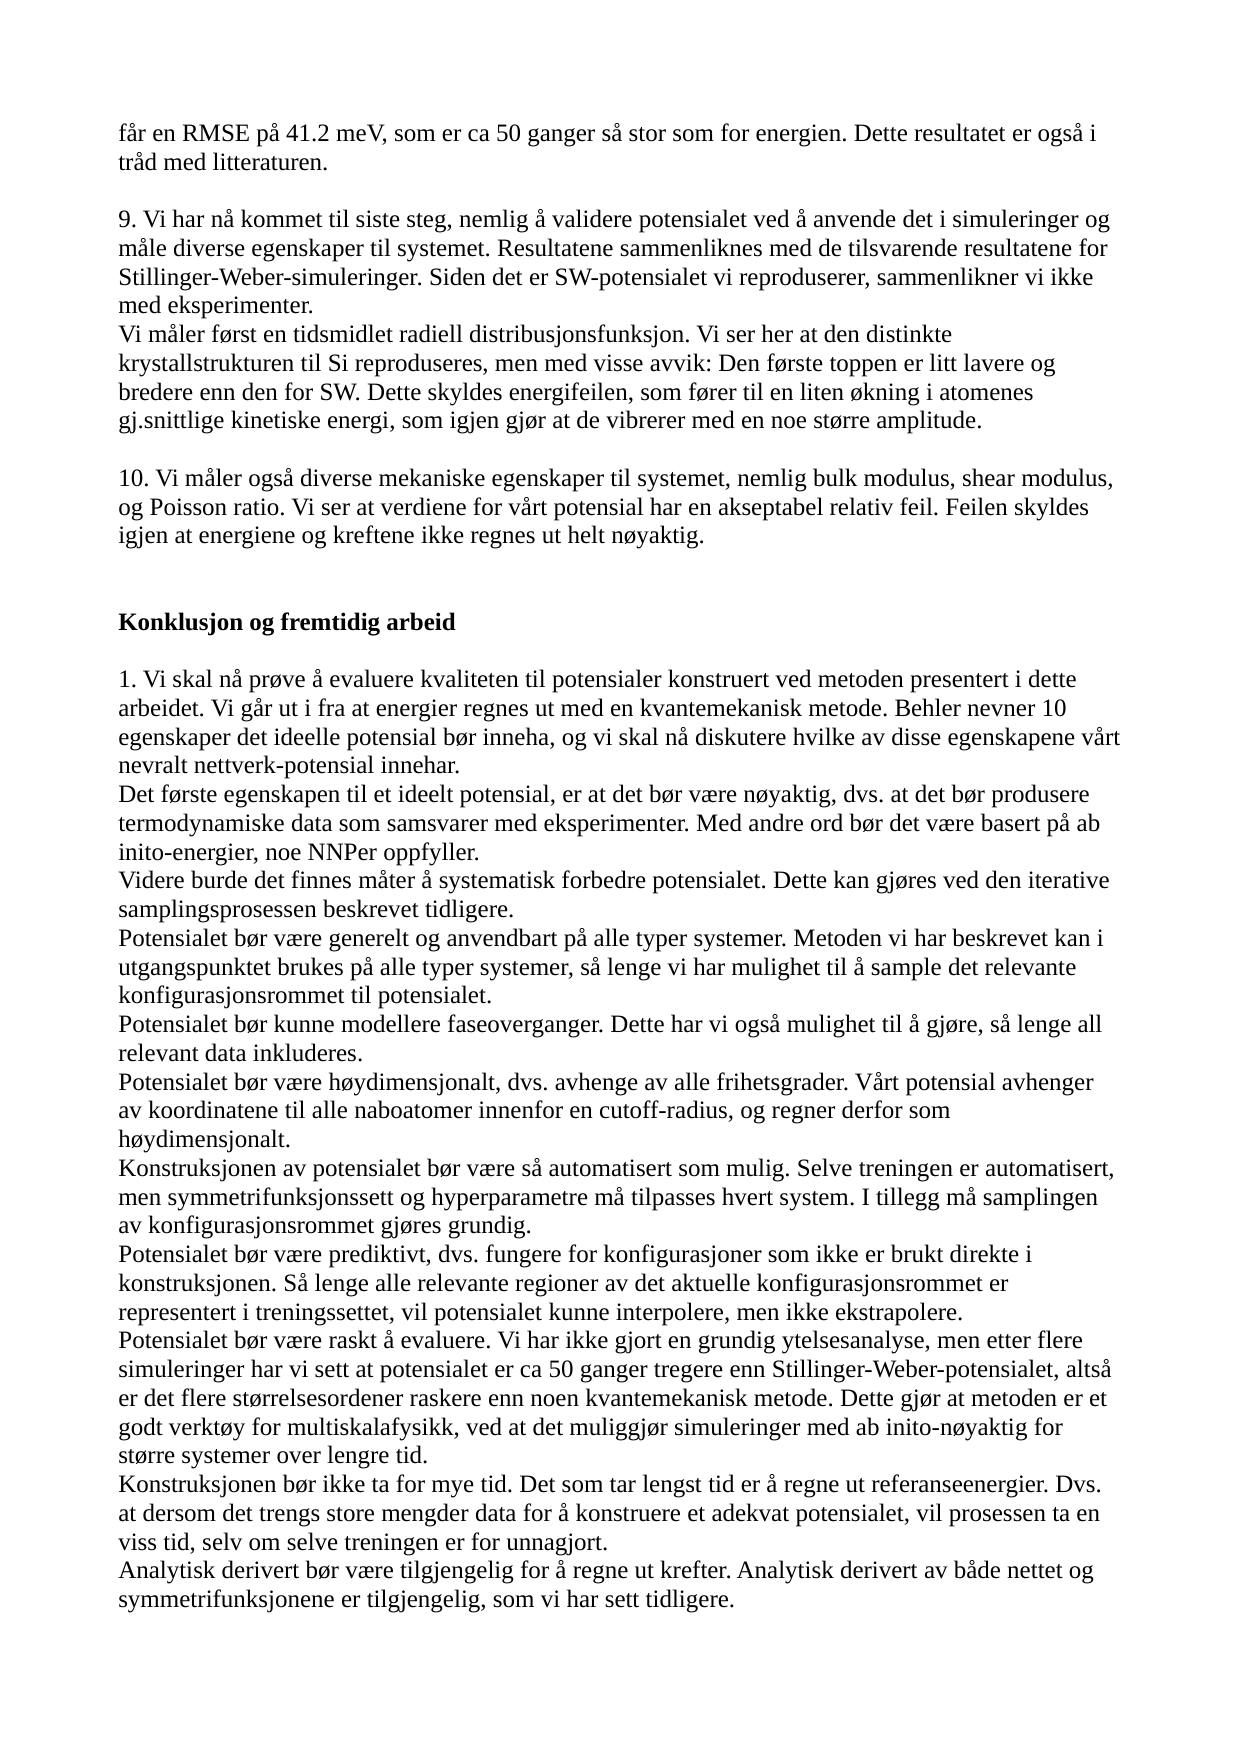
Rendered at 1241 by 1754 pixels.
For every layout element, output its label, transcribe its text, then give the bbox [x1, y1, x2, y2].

text Videre burde det finnes måter å systematisk forbedre potensialet. Dette kan gjøres ved den iterative samplingsprosessen beskrevet tidligere. [118, 866, 1122, 923]
text Vi måler først en tidsmidlet radiell distribusjonsfunksjon. Vi ser her at den distinkte krystallstrukturen til Si reproduseres, men med visse avvik: Den første toppen er litt lavere og bredere enn den for SW. Dette skyldes energifeilen, som fører til en liten økning i atomenes gj.snittlige kinetiske energi, som igjen gjør at de vibrerer med en noe større amplitude. [118, 319, 1122, 434]
text Konstruksjonen bør ikke ta for mye tid. Det som tar lengst tid er å regne ut referanseenergier. Dvs. at dersom det trengs store mengder data for å konstruere et adekvat potensialet, vil prosessen ta en viss tid, selv om selve treningen er for unnagjort. [118, 1469, 1122, 1556]
text 9. Vi har nå kommet til siste steg, nemlig å validere potensialet ved å anvende det i simuleringer og måle diverse egenskaper til systemet. Resultatene sammenliknes med de tilsvarende resultatene for Stillinger-Weber-simuleringer. Siden det er SW-potensialet vi reproduserer, sammenlikner vi ikke med eksperimenter. [118, 204, 1122, 319]
text Potensialet bør være generelt og anvendbart på alle typer systemer. Metoden vi har beskrevet kan i utgangspunktet brukes på alle typer systemer, så lenge vi har mulighet til å sample det relevante konfigurasjonsrommet til potensialet. [118, 923, 1122, 1009]
text Konklusjon og fremtidig arbeid [118, 607, 1122, 636]
text Potensialet bør være raskt å evaluere. Vi har ikke gjort en grundig ytelsesanalyse, men etter flere simuleringer har vi sett at potensialet er ca 50 ganger tregere enn Stillinger-Weber-potensialet, altså er det flere størrelsesordener raskere enn noen kvantemekanisk metode. Dette gjør at metoden er et godt verktøy for multiskalafysikk, ved at det muliggjør simuleringer med ab inito-nøyaktig for større systemer over lengre tid. [118, 1326, 1122, 1469]
text Potensialet bør være prediktivt, dvs. fungere for konfigurasjoner som ikke er brukt direkte i konstruksjonen. Så lenge alle relevante regioner av det aktuelle konfigurasjonsrommet er representert i treningssettet, vil potensialet kunne interpolere, men ikke ekstrapolere. [118, 1239, 1122, 1326]
text Konstruksjonen av potensialet bør være så automatisert som mulig. Selve treningen er automatisert, men symmetrifunksjonssett og hyperparametre må tilpasses hvert system. I tillegg må samplingen av konfigurasjonsrommet gjøres grundig. [118, 1153, 1122, 1239]
text Det første egenskapen til et ideelt potensial, er at det bør være nøyaktig, dvs. at det bør produsere termodynamiske data som samsvarer med eksperimenter. Med andre ord bør det være basert på ab inito-energier, noe NNPer oppfyller. [118, 779, 1122, 866]
text 1. Vi skal nå prøve å evaluere kvaliteten til potensialer konstruert ved metoden presentert i dette arbeidet. Vi går ut i fra at energier regnes ut med en kvantemekanisk metode. Behler nevner 10 egenskaper det ideelle potensial bør inneha, og vi skal nå diskutere hvilke av disse egenskapene vårt nevralt nettverk-potensial innehar. [118, 664, 1122, 779]
text 10. Vi måler også diverse mekaniske egenskaper til systemet, nemlig bulk modulus, shear modulus, og Poisson ratio. Vi ser at verdiene for vårt potensial har en akseptabel relativ feil. Feilen skyldes igjen at energiene og kreftene ikke regnes ut helt nøyaktig. [118, 463, 1122, 549]
text Potensialet bør kunne modellere faseoverganger. Dette har vi også mulighet til å gjøre, så lenge all relevant data inkluderes. [118, 1009, 1122, 1067]
text Analytisk derivert bør være tilgjengelig for å regne ut krefter. Analytisk derivert av både nettet og symmetrifunksjonene er tilgjengelig, som vi har sett tidligere. [118, 1556, 1122, 1613]
text Potensialet bør være høydimensjonalt, dvs. avhenge av alle frihetsgrader. Vårt potensial avhenger av koordinatene til alle naboatomer innenfor en cutoff-radius, og regner derfor som høydimensjonalt. [118, 1067, 1122, 1153]
text får en RMSE på 41.2 meV, som er ca 50 ganger så stor som for energien. Dette resultatet er også i tråd med litteraturen. [118, 118, 1122, 176]
